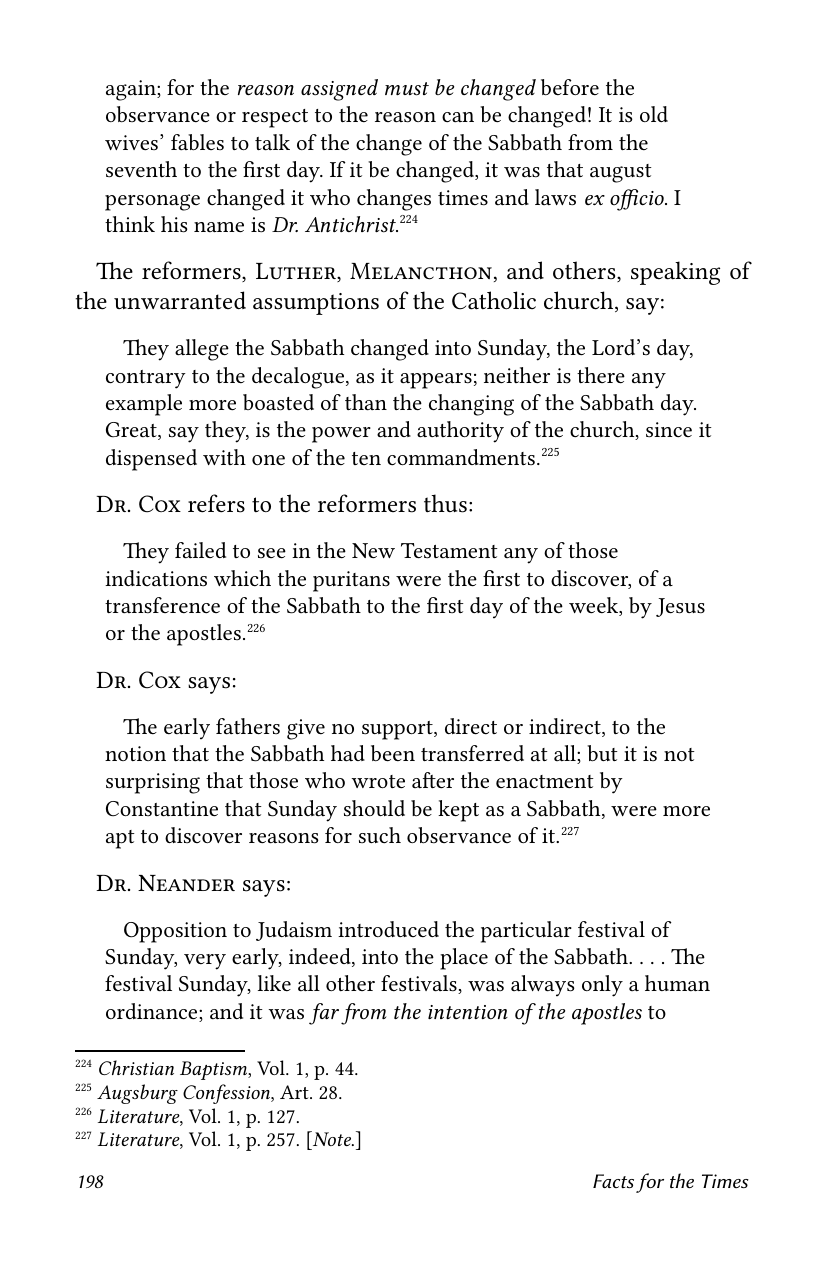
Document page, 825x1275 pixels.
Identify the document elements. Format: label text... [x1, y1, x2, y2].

text Dr. Cox refers to the reformers thus: [75, 490, 750, 519]
text Christian Baptism, Vol. 1, p. 44. [75, 1057, 750, 1081]
text Literature, Vol. 1, p. 257. [Note.] [75, 1128, 750, 1152]
text Dr. Cox says: [75, 666, 750, 694]
text They allege the Sabbath changed into Sunday, the Lord’s day, contrary to the decalogue, as it appears; neither is there any example more boasted of than the changing of the Sabbath day. Great, say they, is the power and authority of the church, since it dispensed with one of the ten commandments. [105, 335, 720, 471]
text Augsburg Confession, Art. 28. [75, 1081, 750, 1104]
text Literature, Vol. 1, p. 127. [75, 1104, 750, 1128]
text Opposition to Judaism introduced the particular festival of Sunday, very early, indeed, into the place of the Sabbath. . . . The festival Sunday, like all other festivals, was always only a human ordinance; and it was far from the intention of the apostles to [105, 917, 720, 1025]
text The early fathers give no support, direct or indirect, to the notion that the Sabbath had been transferred at all; but it is not surprising that those who wrote after the enactment by Constantine that Sunday should be kept as a Sabbath, were more apt to discover reasons for such observance of it. [105, 714, 720, 849]
text Dr. Neander says: [75, 869, 750, 897]
text again; for the reason assigned must be changed before the observance or respect to the reason can be changed! It is old wives’ fables to talk of the change of the Sabbath from the seventh to the first day. If it be changed, it was that august personage changed it who changes times and laws ex officio. I think his name is Dr. Antichrist. [105, 75, 720, 238]
text The reformers, Luther, Melancthon, and others, speaking of the unwarranted assumptions of the Catholic church, say: [75, 257, 750, 316]
text They failed to see in the New Testament any of those indications which the puritans were the first to discover, of a transference of the Sabbath to the first day of the week, by Jesus or the apostles. [105, 538, 720, 646]
